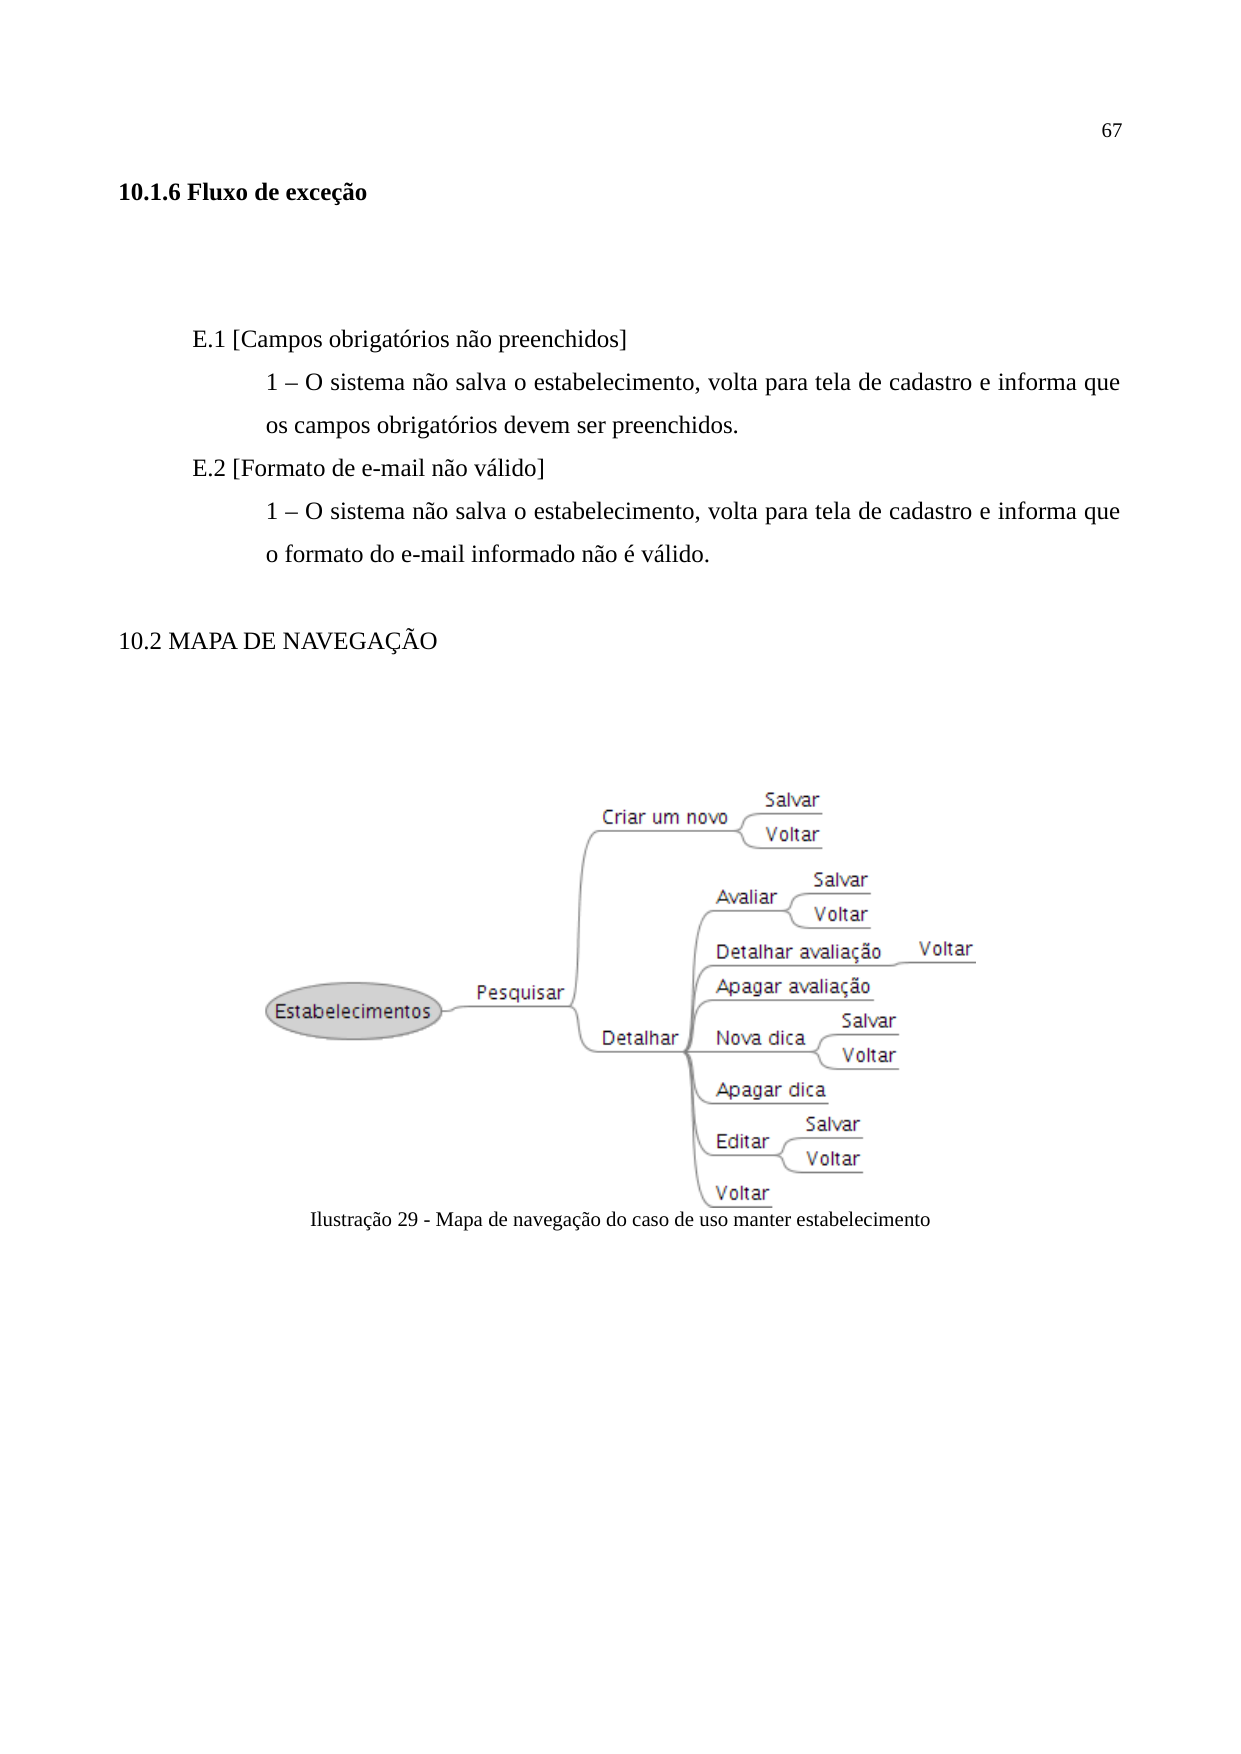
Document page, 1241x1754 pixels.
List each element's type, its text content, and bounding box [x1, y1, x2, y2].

subtitle Fluxo de exceção [118, 177, 1122, 206]
text 1 – O sistema não salva o estabelecimento, volta para tela de cadastro e informa que os campos obrigatórios devem ser preenchidos. [266, 367, 1122, 439]
text 1 – O sistema não salva o estabelecimento, volta para tela de cadastro e informa que o formato do e-mail informado não é válido. [266, 496, 1122, 568]
picture [265, 785, 976, 1208]
subtitle Mapa de navegação [118, 626, 1122, 654]
text E.2 [Formato de e-mail não válido] [118, 453, 1122, 482]
text E.1 [Campos obrigatórios não preenchidos] [118, 324, 1122, 353]
text Ilustração 29 - Mapa de navegação do caso de uso manter estabelecimento [265, 1208, 976, 1231]
